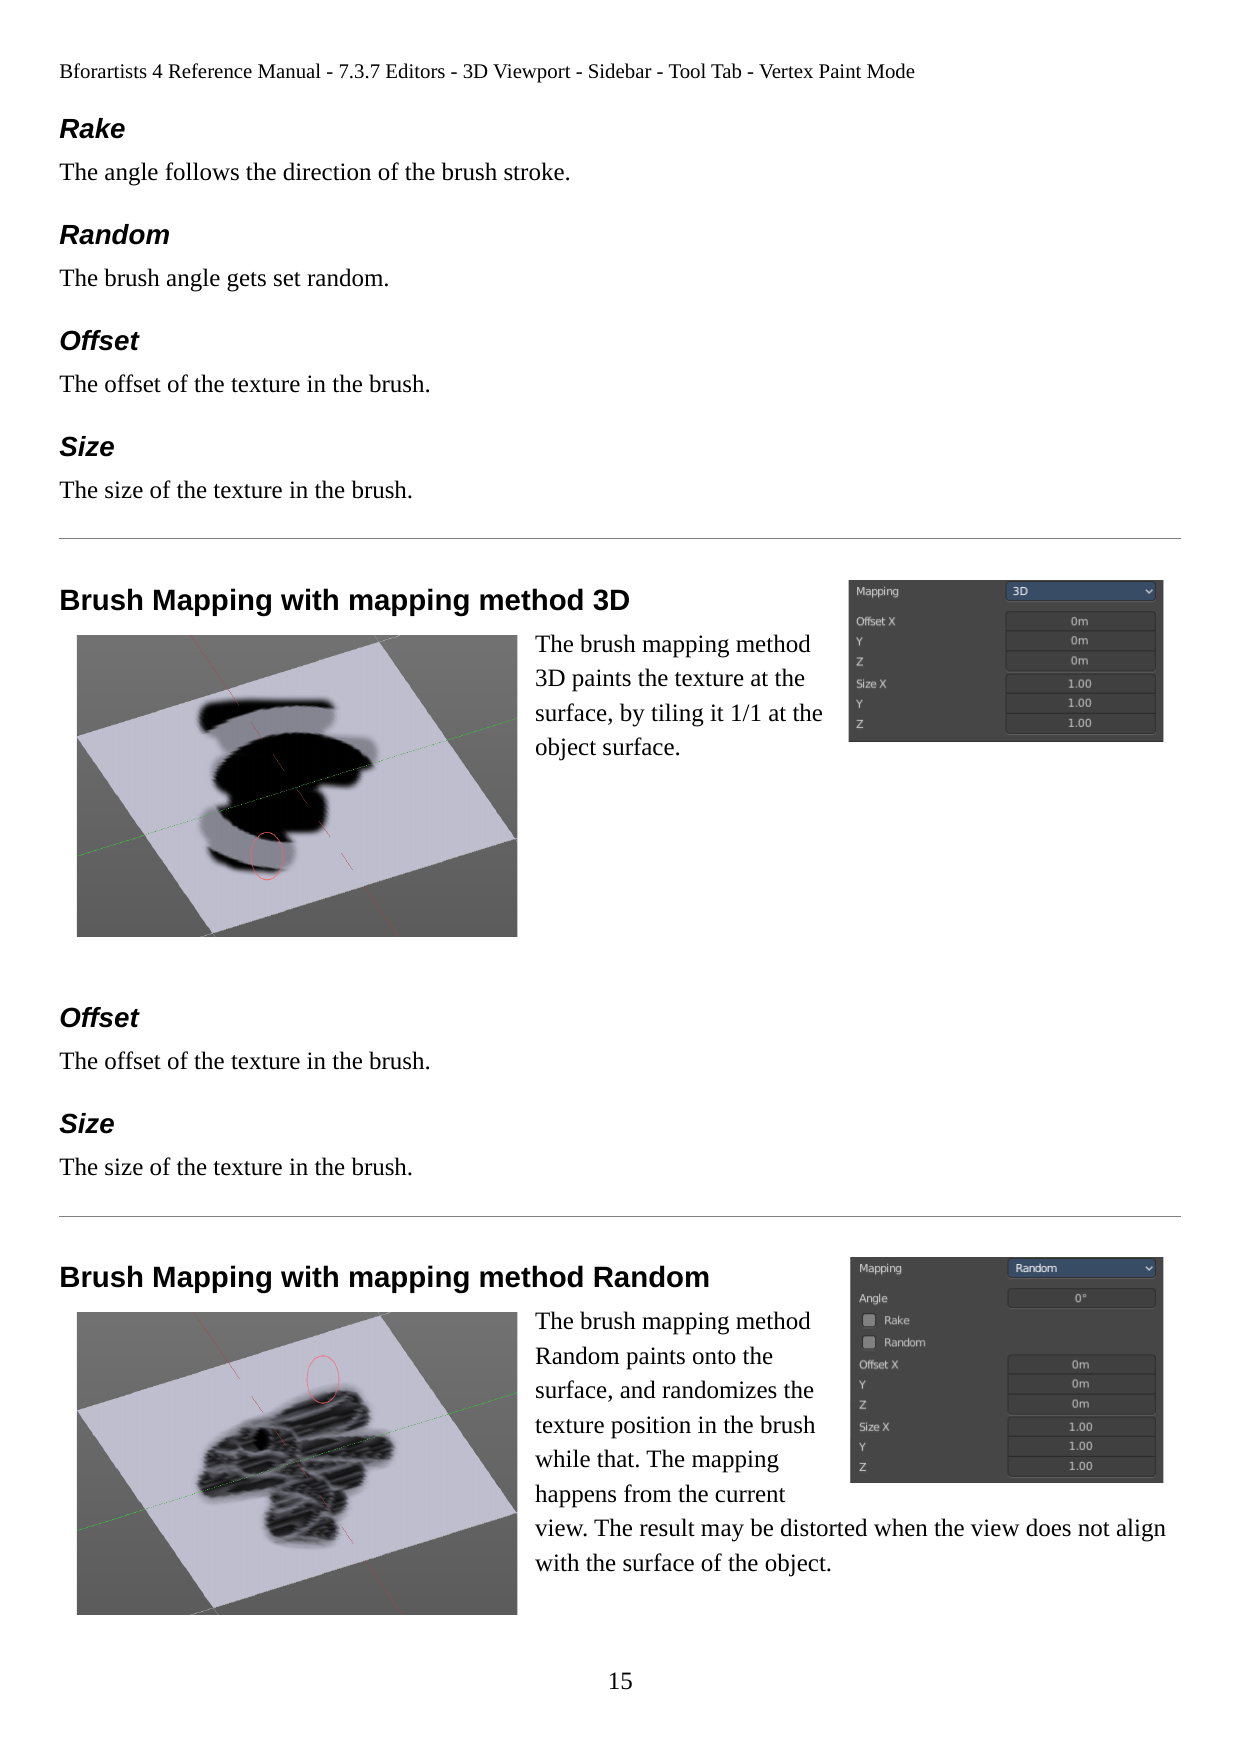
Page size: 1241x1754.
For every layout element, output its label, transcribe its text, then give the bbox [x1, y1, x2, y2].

text The size of the texture in the brush. [59, 1152, 1181, 1181]
subtitle Size [59, 1108, 1181, 1140]
picture [76, 635, 518, 937]
subtitle Random [59, 218, 1181, 250]
picture [76, 1312, 518, 1615]
subtitle Offset [59, 324, 1181, 356]
picture [848, 580, 1164, 742]
subtitle Brush Mapping with mapping method 3D [59, 583, 848, 616]
text The brush mapping method 3D paints the texture at the surface, by tiling it 1/1 at the object surface. [59, 629, 1181, 761]
subtitle Offset [59, 1002, 1181, 1034]
text The size of the texture in the brush. [59, 475, 1181, 503]
subtitle Brush Mapping with mapping method Random [59, 1260, 850, 1294]
text The angle follows the direction of the brush stroke. [59, 157, 1181, 186]
text The brush mapping method Random paints onto the surface, and randomizes the texture position in the brush while that. The mapping happens from the current view. The result may be distorted when the view does not align with the surface of the object. [59, 1306, 1181, 1576]
text The offset of the texture in the brush. [59, 369, 1181, 398]
picture [850, 1257, 1164, 1483]
subtitle Size [59, 430, 1181, 462]
subtitle Rake [59, 113, 1181, 144]
text The offset of the texture in the brush. [59, 1046, 1181, 1075]
text The brush angle gets set random. [59, 263, 1181, 292]
